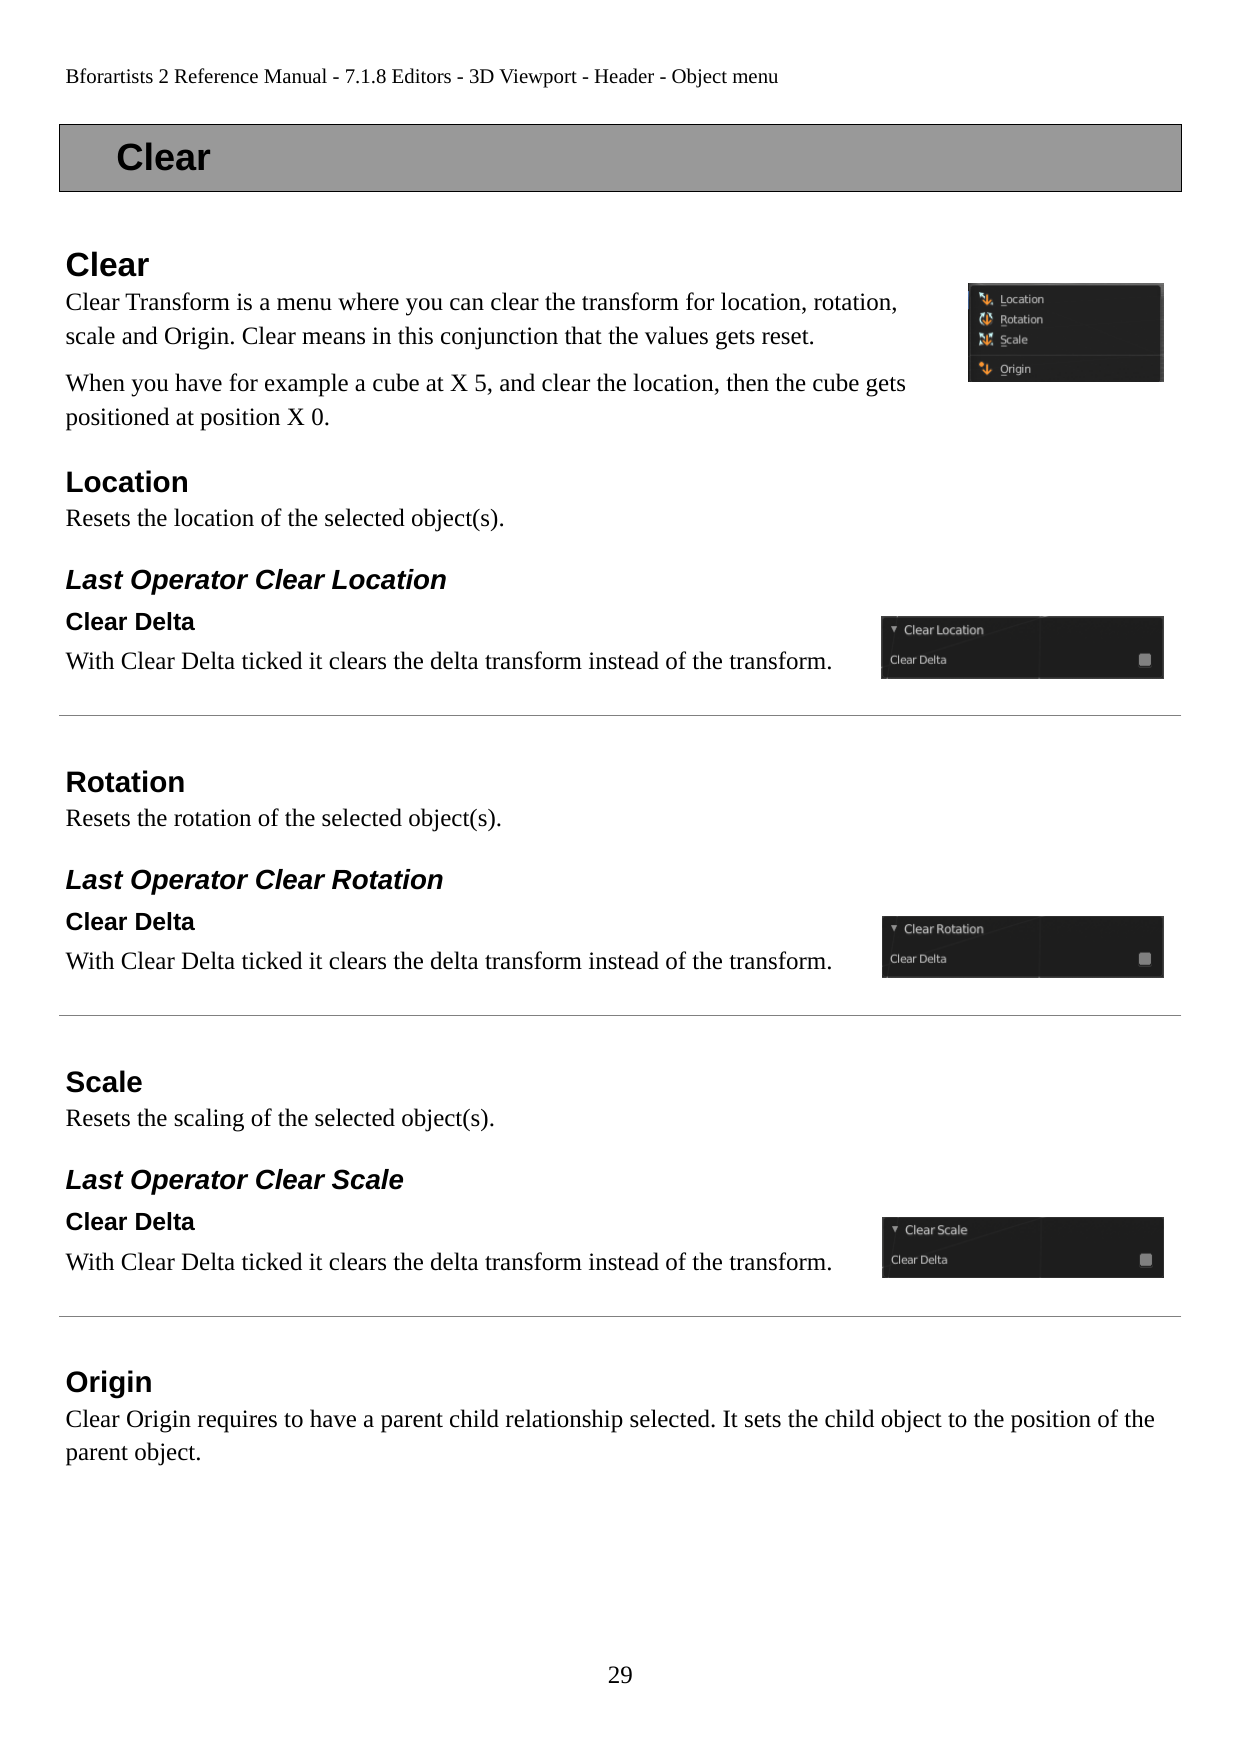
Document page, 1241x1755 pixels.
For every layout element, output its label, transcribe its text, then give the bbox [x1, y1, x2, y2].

picture [968, 283, 1164, 382]
text With Clear Delta ticked it clears the delta transform instead of the transform. [59, 941, 1181, 981]
text Resets the location of the selected object(s). [59, 497, 1181, 531]
picture [882, 1217, 1164, 1278]
text Clear Origin requires to have a parent child relationship selected. It sets the child object to the position of the parent object. [59, 1398, 1181, 1466]
picture [881, 616, 1164, 679]
picture [882, 916, 1164, 978]
subtitle Last Operator Clear Scale [59, 1158, 1181, 1196]
subtitle Location [59, 459, 1181, 497]
subtitle Last Operator Clear Location [59, 558, 1181, 595]
text With Clear Delta ticked it clears the delta transform instead of the transform. [59, 641, 1181, 681]
text With Clear Delta ticked it clears the delta transform instead of the transform. [59, 1241, 1181, 1282]
text Resets the rotation of the selected object(s). [59, 798, 1181, 832]
subtitle Last Operator Clear Rotation [59, 858, 1181, 895]
table_header Clear [60, 125, 1181, 191]
text Clear Transform is a menu where you can clear the transform for location, rotation, scale and Origin. Clear means in this conjunction that the values gets reset. [59, 282, 1181, 349]
subtitle Clear Delta [59, 902, 1181, 936]
subtitle Clear Delta [59, 1202, 1181, 1236]
subtitle Origin [59, 1360, 1181, 1398]
text Resets the scaling of the selected object(s). [59, 1098, 1181, 1132]
subtitle Rotation [59, 759, 1181, 798]
subtitle Clear [59, 239, 1181, 282]
text When you have for example a cube at X 5, and clear the location, then the cube gets positioned at position X 0. [59, 363, 1181, 431]
subtitle Scale [59, 1059, 1181, 1098]
subtitle Clear Delta [59, 601, 1181, 635]
